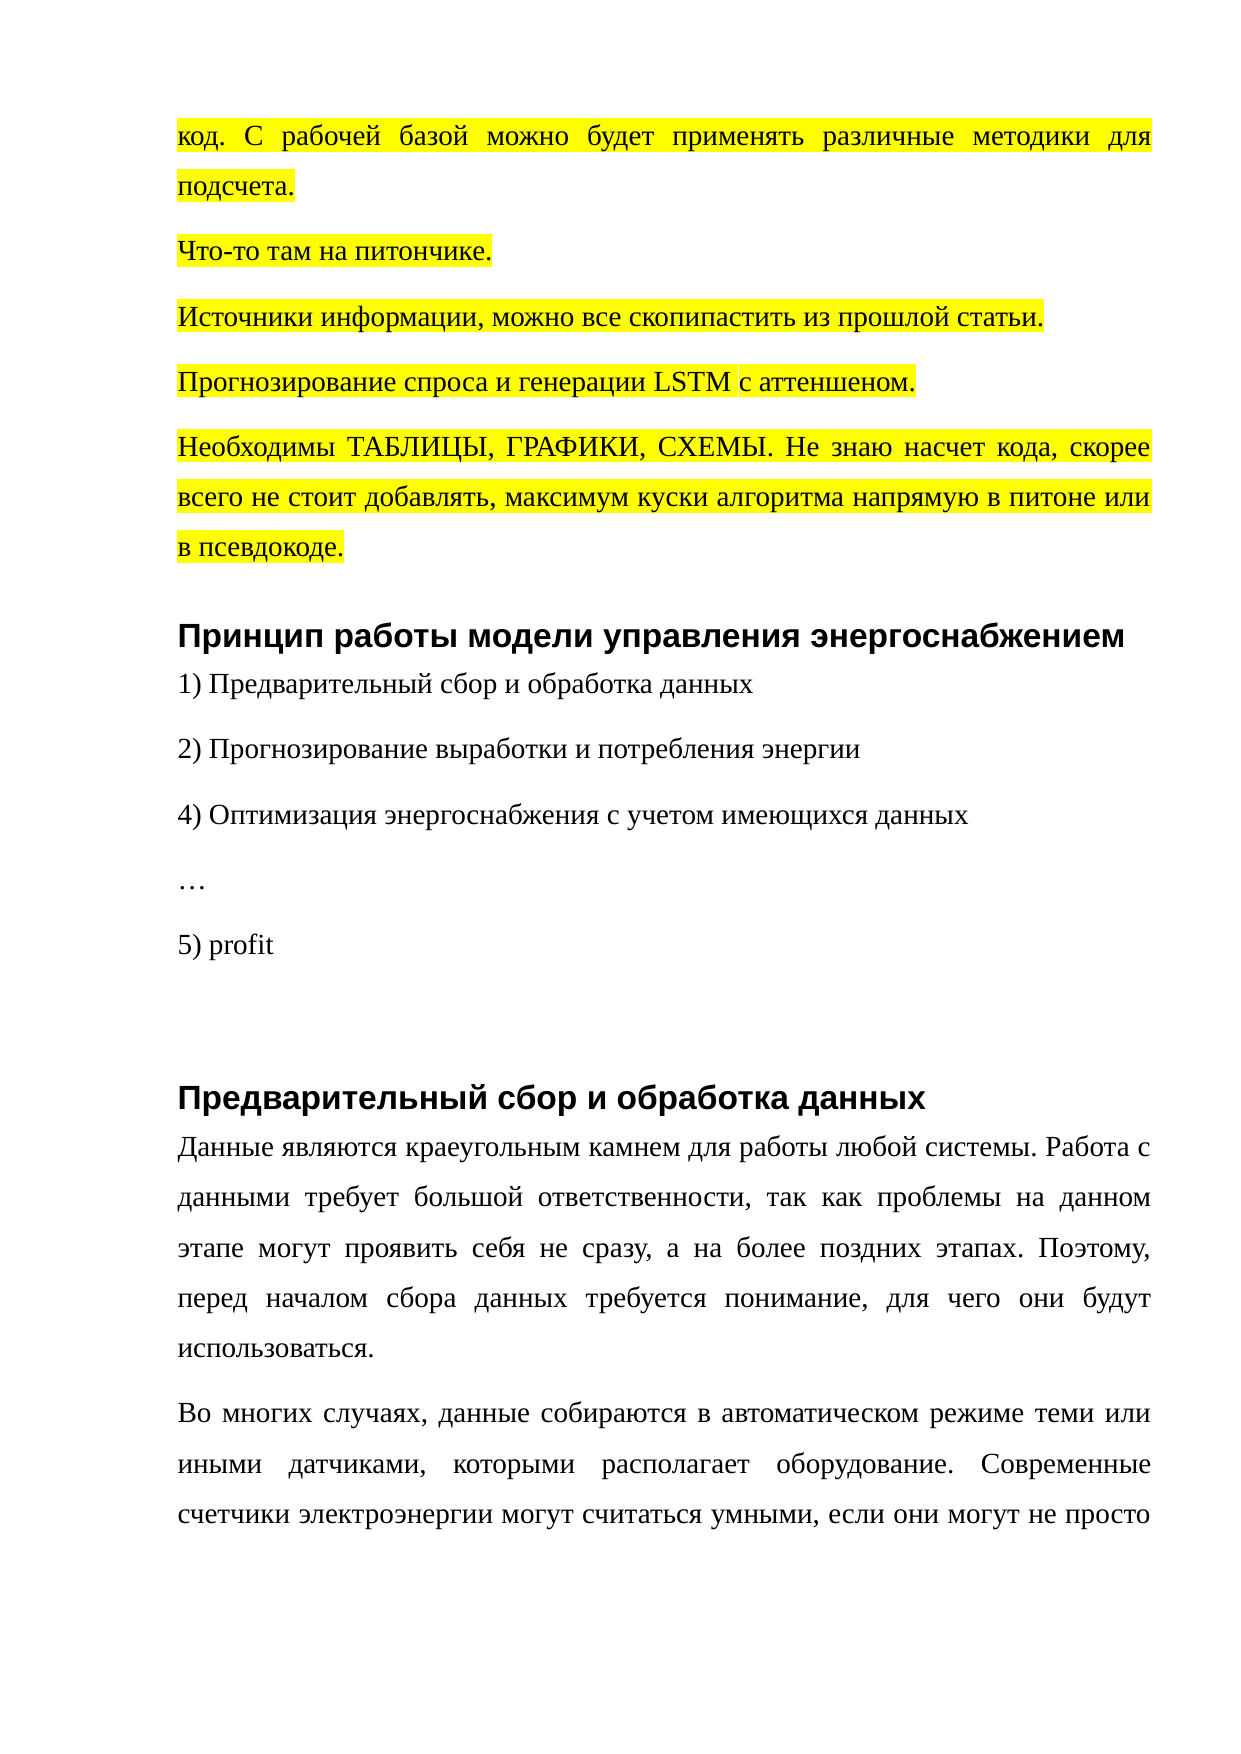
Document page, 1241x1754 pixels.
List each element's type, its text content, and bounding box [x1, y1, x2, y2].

text 5) profit [177, 927, 1152, 961]
text Источники информации, можно все скопипастить из прошлой статьи. [177, 299, 1152, 332]
text … [177, 862, 1152, 895]
text Данные являются краеугольным камнем для работы любой системы. Работа с данными требует большой ответственности, так как проблемы на данном этапе могут проявить себя не сразу, а на более поздних этапах. Поэтому, перед началом сбора данных требуется понимание, для чего они будут использоваться. [177, 1129, 1152, 1364]
text Необходимы ТАБЛИЦЫ, ГРАФИКИ, СХЕМЫ. Не знаю насчет кода, скорее всего не стоит добавлять, максимум куски алгоритма напрямую в питоне или в псевдокоде. [177, 429, 1152, 563]
text Прогнозирование спроса и генерации LSTM с аттеншеном. [177, 364, 1152, 397]
text 1) Предварительный сбор и обработка данных [177, 667, 1152, 700]
subtitle Принцип работы модели управления энергоснабжением [177, 615, 1152, 654]
subtitle Предварительный сбор и обработка данных [177, 1078, 1152, 1117]
text 4) Оптимизация энергоснабжения с учетом имеющихся данных [177, 797, 1152, 830]
text Что-то там на питончике. [177, 233, 1152, 267]
text 2) Прогнозирование выработки и потребления энергии [177, 732, 1152, 765]
text код. С рабочей базой можно будет применять различные методики для подсчета. [177, 118, 1152, 202]
text Во многих случаях, данные собираются в автоматическом режиме теми или иными датчиками, которыми располагает оборудование. Современные счетчики электроэнергии могут считаться умными, если они могут не просто [177, 1396, 1152, 1530]
